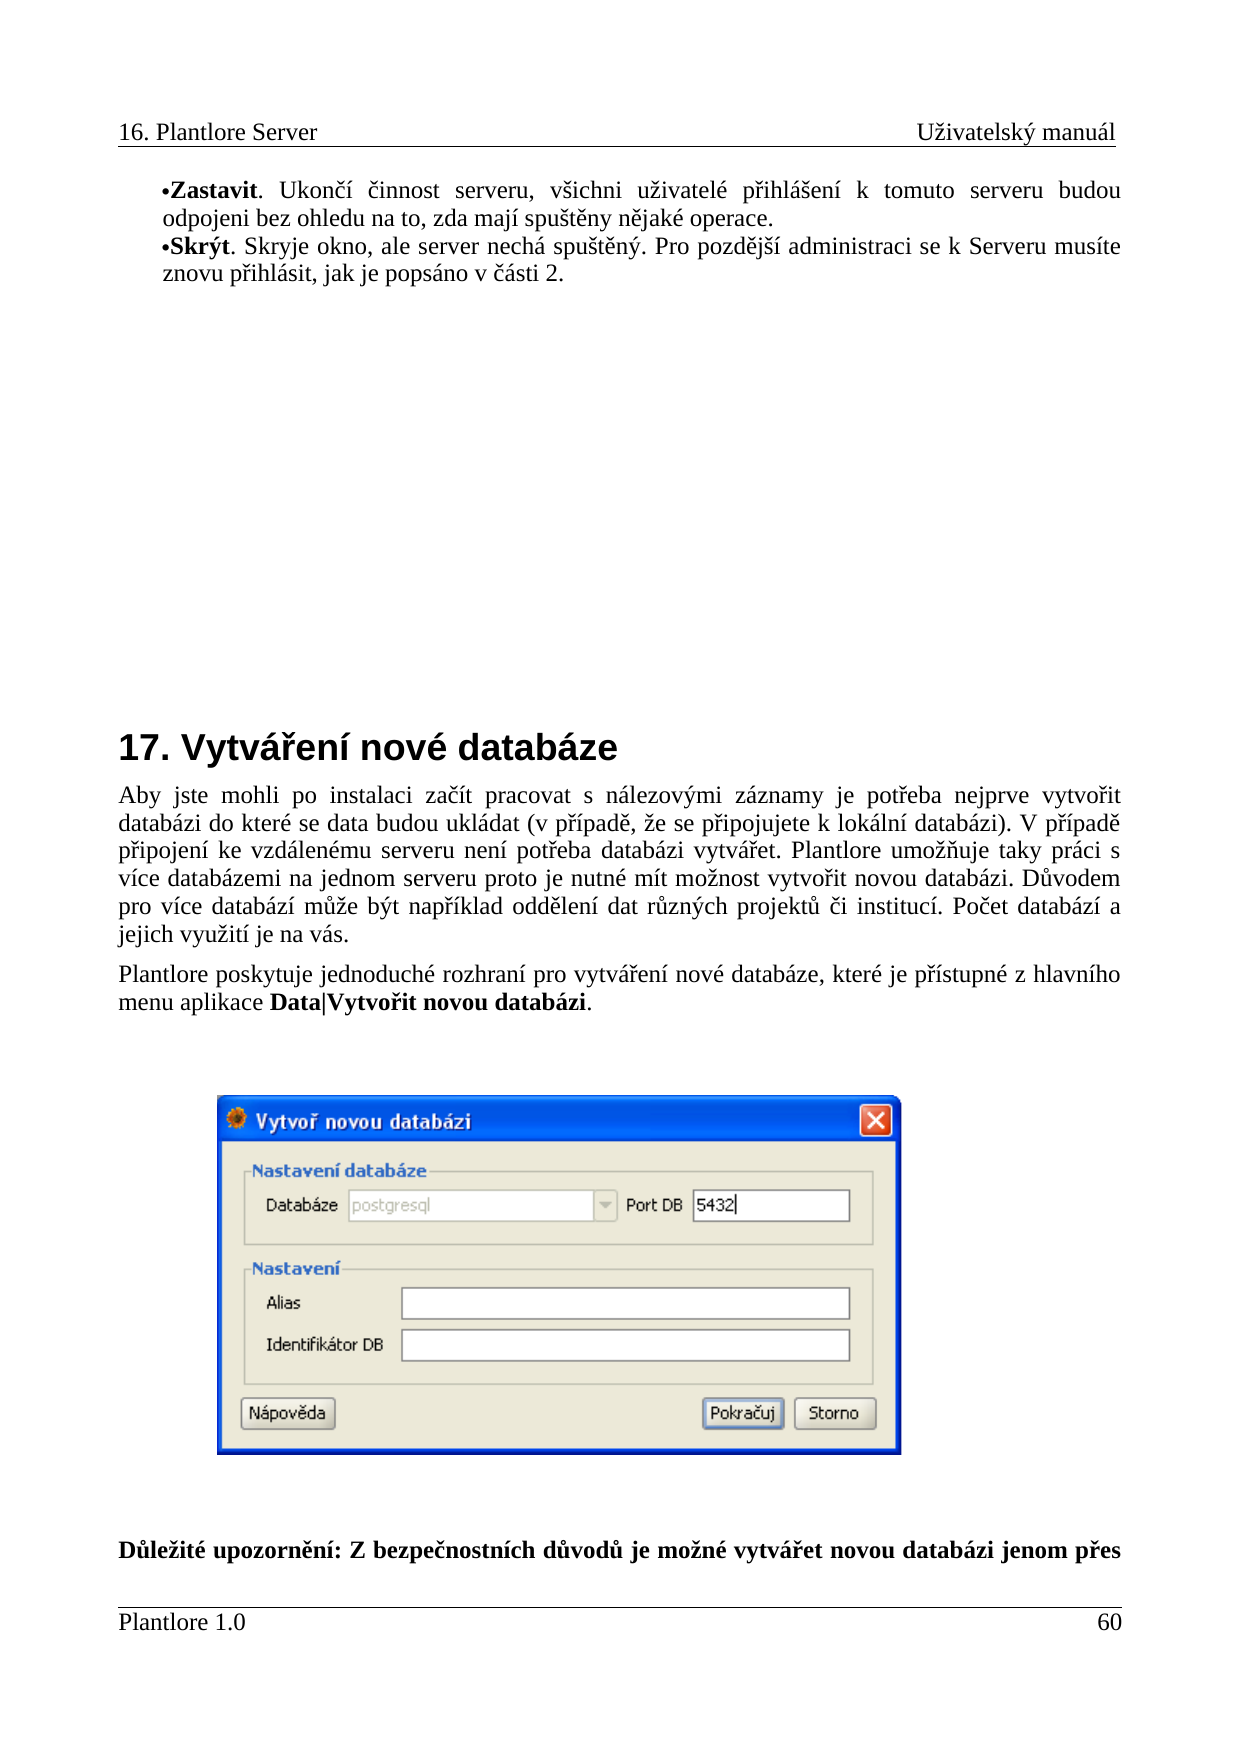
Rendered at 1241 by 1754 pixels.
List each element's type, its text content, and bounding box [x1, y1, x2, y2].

list Zastavit. Ukončí činnost serveru, všichni uživatelé přihlášení k tomuto serveru budou odpojeni bez ohledu na to, zda mají spuštěny nějaké operace. [162, 176, 1122, 232]
text Plantlore poskytuje jednoduché rozhraní pro vytváření nové databáze, které je přístupné z hlavního menu aplikace Data|Vytvořit novou databázi. [118, 960, 1122, 1015]
picture [217, 1095, 902, 1455]
list Skrýt. Skryje okno, ale server nechá spuštěný. Pro pozdější administraci se k Serveru musíte znovu přihlásit, jak je popsáno v části 2. [162, 232, 1122, 287]
subtitle 17. Vytváření nové databáze [118, 727, 1122, 769]
text Důležité upozornění: Z bezpečnostních důvodů je možné vytvářet novou databázi jenom přes [118, 1536, 1122, 1564]
text Aby jste mohli po instalaci začít pracovat s nálezovými záznamy je potřeba nejprve vytvořit databázi do které se data budou ukládat (v případě, že se připojujete k lokální databázi). V případě připojení ke vzdálenému serveru není potřeba databázi vytvářet. Plantlore umožňuje taky práci s více databázemi na jednom serveru proto je nutné mít možnost vytvořit novou databázi. Důvodem pro více databází může být například oddělení dat různých projektů či institucí. Počet databází a jejich využití je na vás. [118, 781, 1122, 947]
